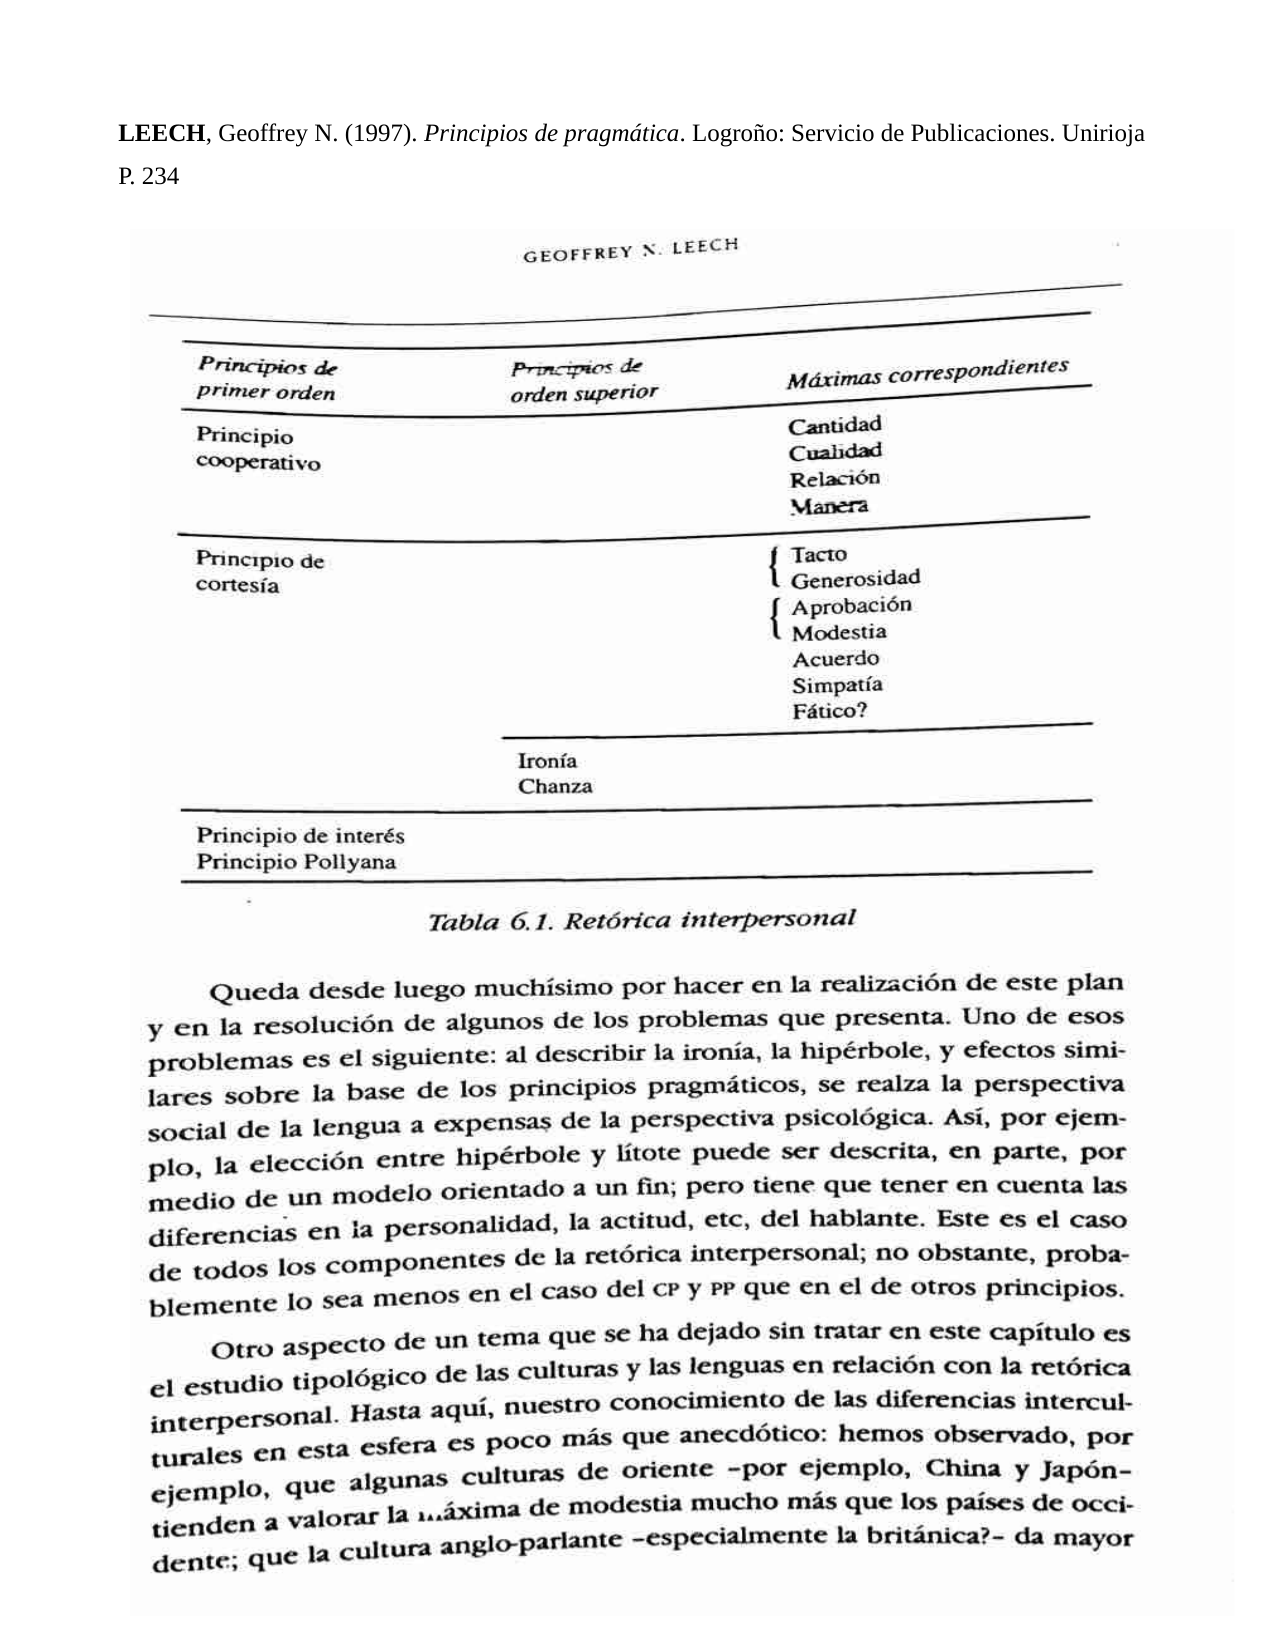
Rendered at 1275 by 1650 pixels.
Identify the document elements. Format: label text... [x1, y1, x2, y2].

picture [104, 228, 1262, 1616]
text LEECH, Geoffrey N. (1997). Principios de pragmática. Logroño: Servicio de Publicaciones. Unirioja [118, 118, 1157, 147]
text P. 234 [118, 161, 1157, 190]
